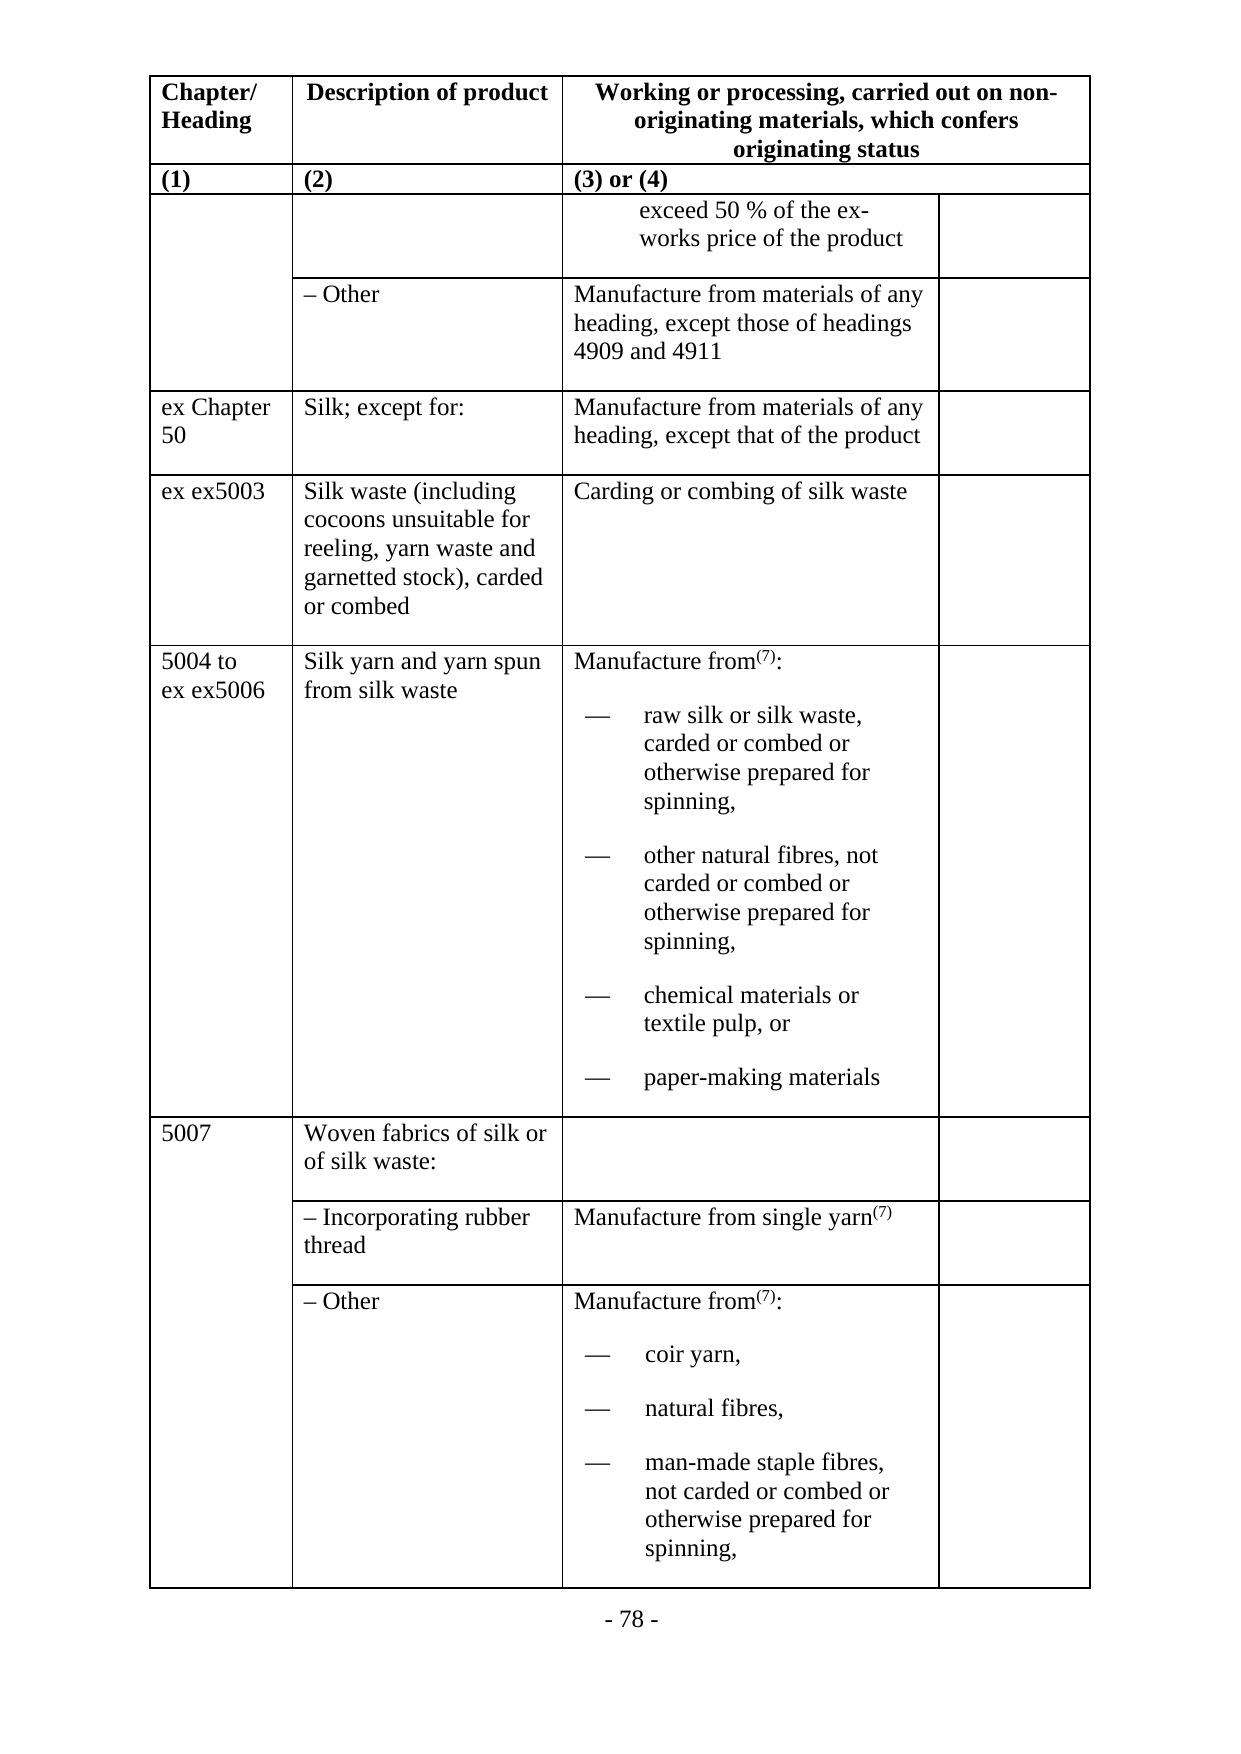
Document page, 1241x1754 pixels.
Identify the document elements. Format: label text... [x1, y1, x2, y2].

table_header Description of product [293, 77, 562, 163]
table_cell Silk yarn and yarn spun from silk waste [293, 646, 562, 1116]
table_cell (1) [151, 165, 292, 193]
table_header Working or processing, carried out on non-originating materials, which confers originating status [563, 77, 1089, 163]
table_cell ex ex5003 [151, 476, 292, 644]
table_cell [563, 195, 938, 277]
table_cell chemical materials or textile pulp, or [632, 980, 928, 1062]
table_cell (3) or (4) [563, 165, 1089, 193]
table_cell Silk waste (including cocoons unsuitable for reeling, yarn waste and garnetted stock), carded or combed [293, 476, 562, 644]
table_cell Woven fabrics of silk or of silk waste: [293, 1118, 562, 1200]
table_cell Manufacture from materials of any heading, except that of the product [563, 392, 938, 474]
table_cell exceed 50 % of the ex-works price of the product [628, 195, 928, 277]
table_cell [151, 195, 292, 277]
table_cell man-made staple fibres, not carded or combed or otherwise prepared for spinning, [634, 1447, 928, 1587]
table_cell Manufacture from single yarn(7) [563, 1202, 938, 1284]
table_cell [940, 279, 1089, 390]
table_cell — [574, 840, 632, 980]
table_cell Manufacture from materials of any heading, except those of headings 4909 and 4911 [563, 279, 938, 390]
table_cell – Incorporating rubber thread [293, 1202, 562, 1284]
table_cell [151, 1200, 292, 1284]
table_cell — [574, 1447, 634, 1587]
table_header — [574, 1340, 634, 1393]
table_cell other natural fibres, not carded or combed or otherwise prepared for spinning, [632, 840, 928, 980]
table_cell Manufacture from(7): [563, 646, 938, 1116]
table_cell [940, 646, 1089, 1116]
table_cell Carding or combing of silk waste [563, 476, 938, 644]
table_cell (2) [293, 165, 562, 193]
table_cell paper-making materials [632, 1062, 928, 1116]
table_cell [940, 1202, 1089, 1284]
table_cell [940, 392, 1089, 474]
table_header raw silk or silk waste, carded or combed or otherwise prepared for spinning, [632, 700, 928, 840]
table_cell 5007 [151, 1118, 292, 1200]
table_cell [574, 195, 628, 277]
table_cell [151, 277, 292, 390]
table_cell Manufacture from(7): [563, 1286, 938, 1587]
table_cell [940, 195, 1089, 277]
table_header coir yarn, [634, 1340, 928, 1393]
table_cell [940, 1118, 1089, 1200]
table_cell Silk; except for: [293, 392, 562, 474]
table_cell [940, 1286, 1089, 1587]
table_cell – Other [293, 1286, 562, 1587]
table_cell – Other [293, 279, 562, 390]
table_cell — [574, 980, 632, 1062]
table_cell [940, 476, 1089, 644]
table_cell [293, 195, 562, 277]
table_cell — [574, 1393, 634, 1447]
table_cell ex Chapter 50 [151, 392, 292, 474]
table_cell 5004 to ex ex5006 [151, 646, 292, 1116]
table_header Chapter/ Heading [151, 77, 292, 163]
table_cell natural fibres, [634, 1393, 928, 1447]
table_cell [151, 1284, 292, 1587]
table_cell [563, 1118, 938, 1200]
table_cell — [574, 1062, 632, 1116]
table_header — [574, 700, 632, 840]
